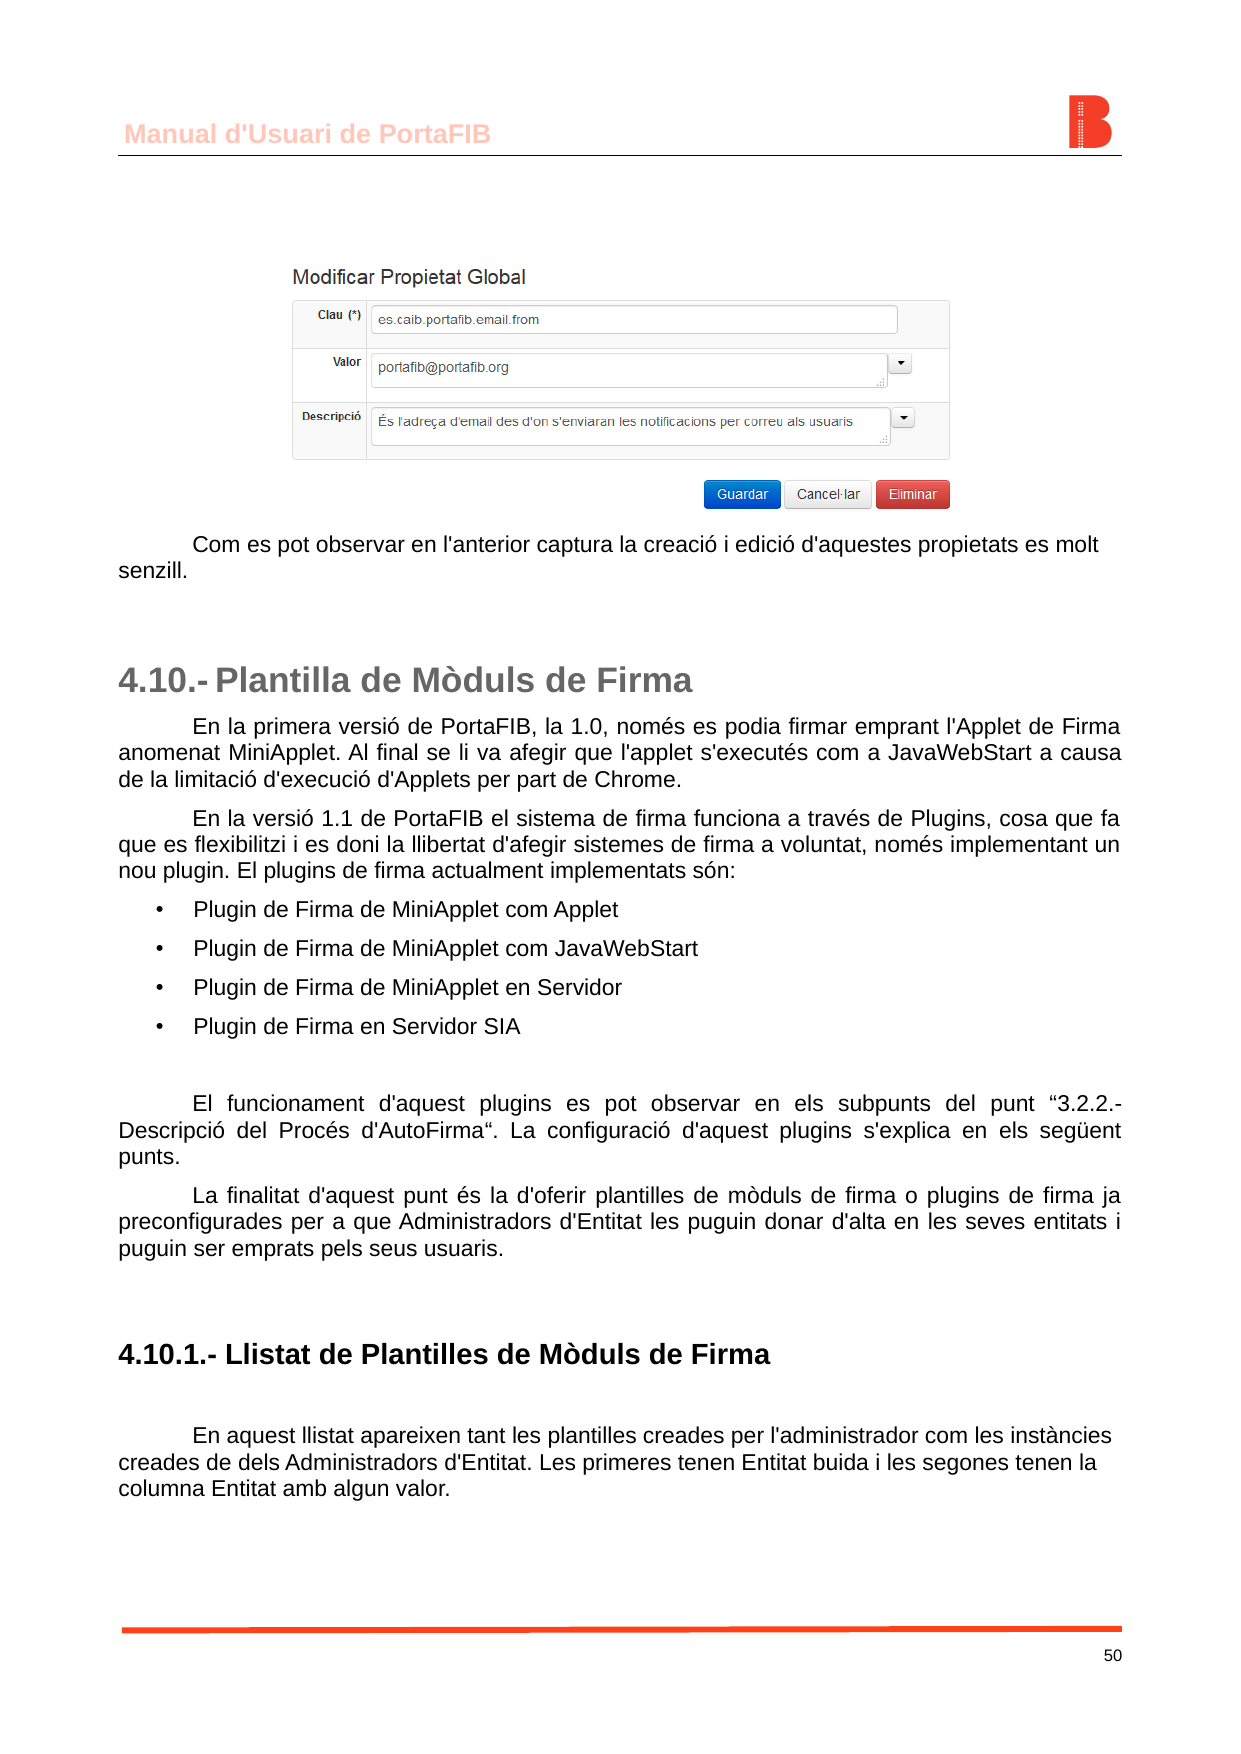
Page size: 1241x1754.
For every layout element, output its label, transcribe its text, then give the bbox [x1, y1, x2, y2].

subtitle Llistat de Plantilles de Mòduls de Firma [118, 1337, 1122, 1371]
list Plugin de Firma de MiniApplet com Applet [156, 896, 1122, 922]
text En la versió 1.1 de PortaFIB el sistema de firma funciona a través de Plugins, cosa que fa que es flexibilitzi i es doni la llibertat d'afegir sistemes de firma a voluntat, només implementant un nou plugin. El plugins de firma actualment implementats són: [118, 804, 1122, 883]
picture [1063, 94, 1117, 150]
list Plugin de Firma de MiniApplet en Servidor [156, 974, 1122, 1000]
text La finalitat d'aquest punt és la d'oferir plantilles de mòduls de firma o plugins de firma ja preconfigurades per a que Administradors d'Entitat les puguin donar d'alta en les seves entitats i puguin ser emprats pels seus usuaris. [118, 1182, 1122, 1261]
text El funcionament d'aquest plugins es pot observar en els subpunts del punt “3.2.2.-Descripció del Procés d'AutoFirma“. La configuració d'aquest plugins s'explica en els següent punts. [118, 1090, 1122, 1169]
picture [284, 254, 957, 519]
text En la primera versió de PortaFIB, la 1.0, només es podia firmar emprant l'Applet de Firma anomenat MiniApplet. Al final se li va afegir que l'applet s'executés com a JavaWebStart a causa de la limitació d'execució d'Applets per part de Chrome. [118, 713, 1122, 792]
text Com es pot observar en l'anterior captura la creació i edició d'aquestes propietats es molt senzill. [118, 531, 1122, 583]
list Plugin de Firma de MiniApplet com JavaWebStart [156, 935, 1122, 961]
subtitle Plantilla de Mòduls de Firma [118, 660, 1122, 700]
list Plugin de Firma en Servidor SIA [156, 1013, 1122, 1039]
text En aquest llistat apareixen tant les plantilles creades per l'administrador com les instàncies creades de dels Administradors d'Entitat. Les primeres tenen Entitat buida i les segones tenen la columna Entitat amb algun valor. [118, 1422, 1122, 1501]
